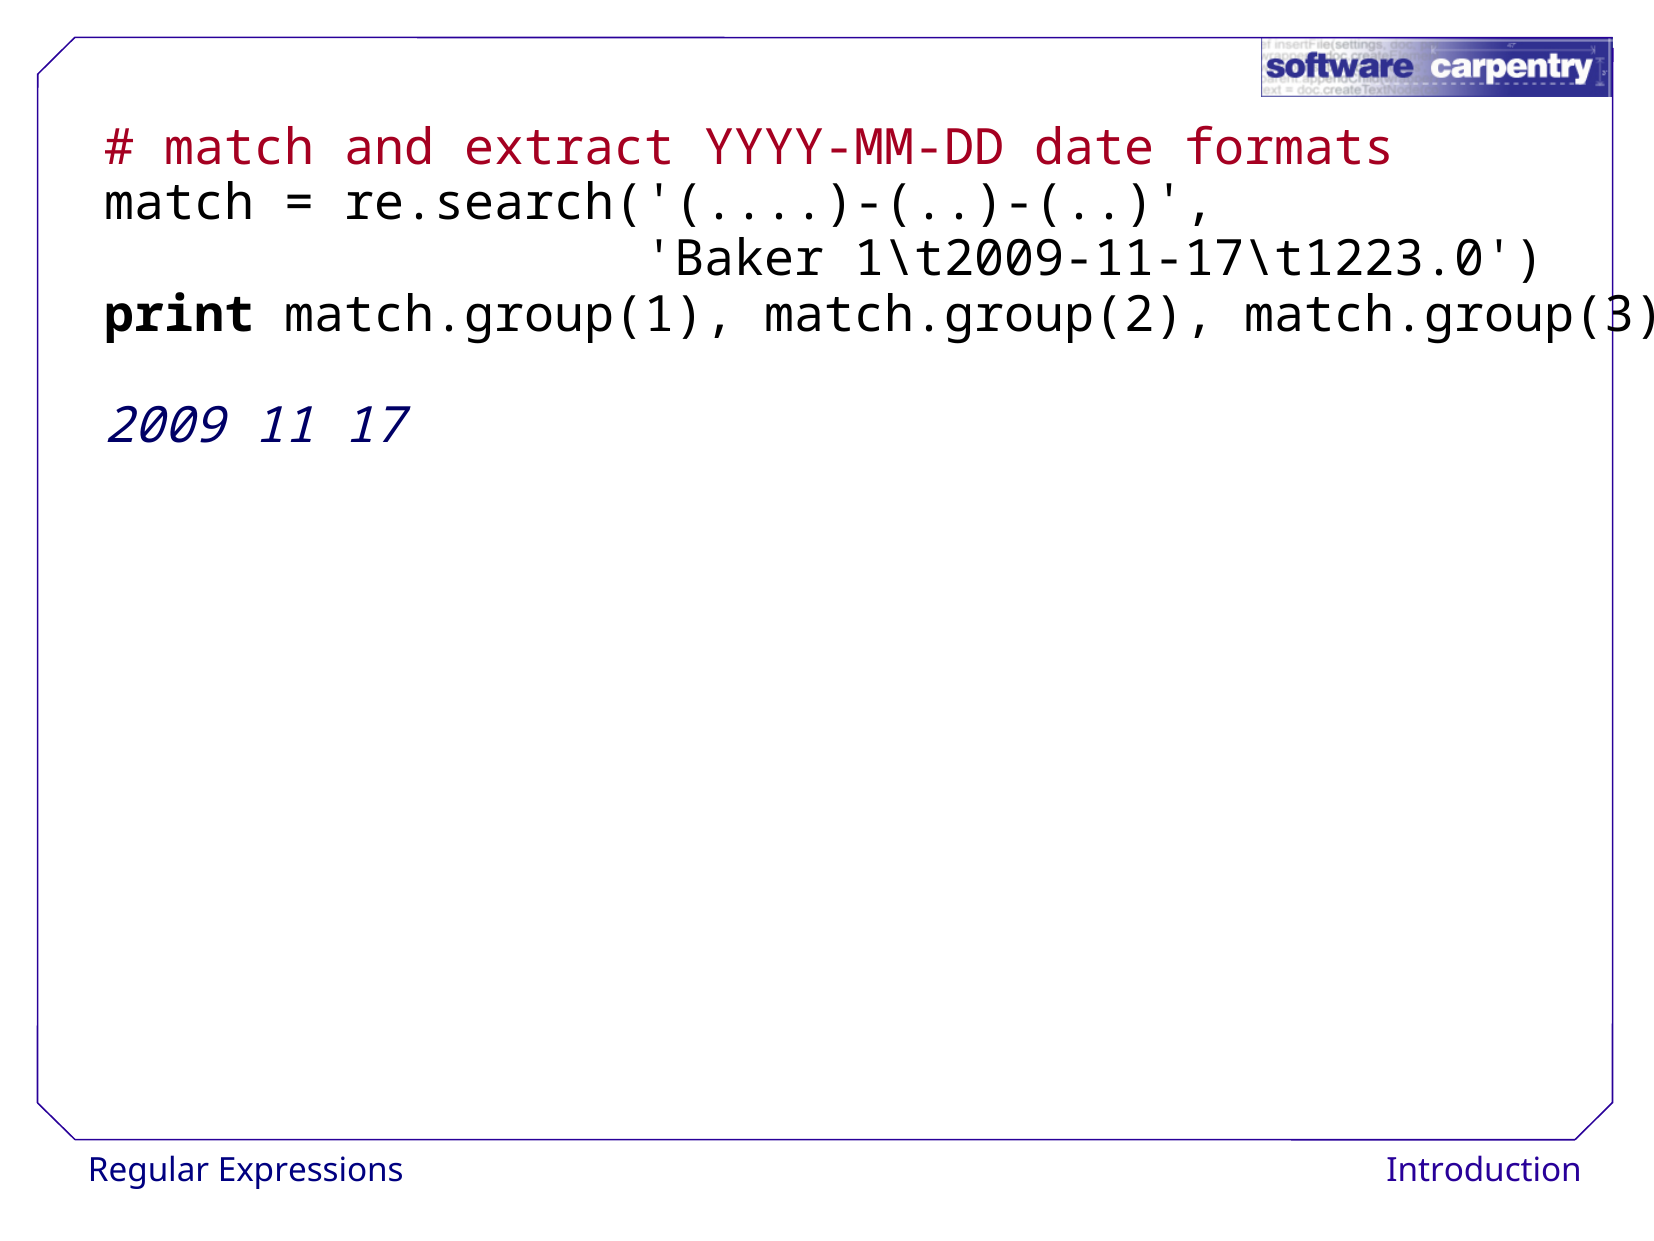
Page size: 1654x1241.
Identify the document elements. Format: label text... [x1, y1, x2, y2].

text_box # match and extract YYYY-MM-DD date formats match = re.search('(....)-(..)-(..)', 'Baker 1\t2009-11-17\t1223.0') print match.group(1), match.group(2), match.group(3) 2009 11 17 [89, 112, 1512, 999]
picture [1261, 39, 1613, 97]
